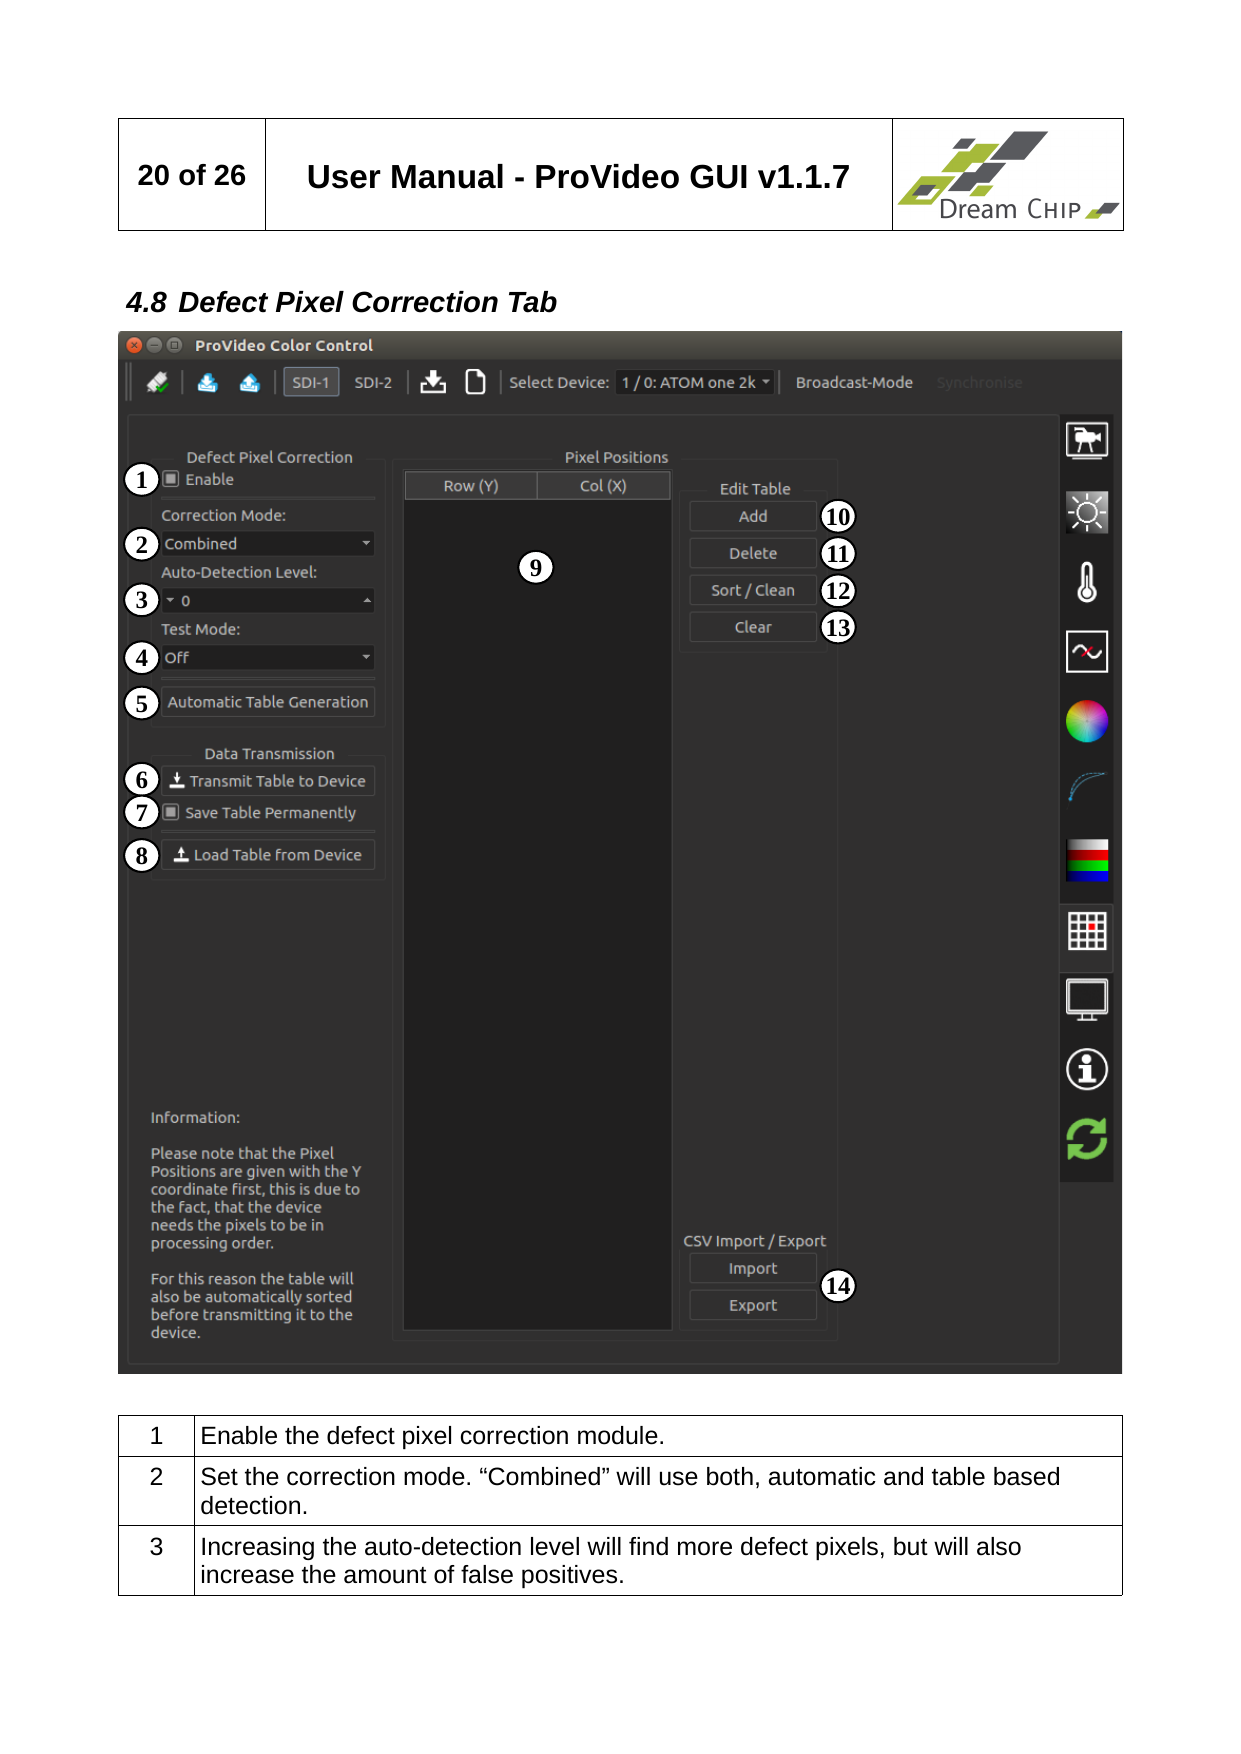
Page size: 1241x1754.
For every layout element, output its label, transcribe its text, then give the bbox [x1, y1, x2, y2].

subtitle Defect Pixel Correction Tab [118, 285, 1122, 318]
table_header Enable the defect pixel correction module. [195, 1416, 1122, 1456]
table_cell 2 [119, 1457, 194, 1525]
picture [897, 130, 1120, 220]
table_cell Set the correction mode. “Combined” will use both, automatic and table based detection. [195, 1457, 1122, 1525]
table_cell 3 [119, 1526, 194, 1595]
picture [118, 331, 1123, 1374]
table_header 1 [119, 1416, 194, 1456]
table_cell Increasing the auto-detection level will find more defect pixels, but will also increase the amount of false positives. [195, 1526, 1122, 1595]
